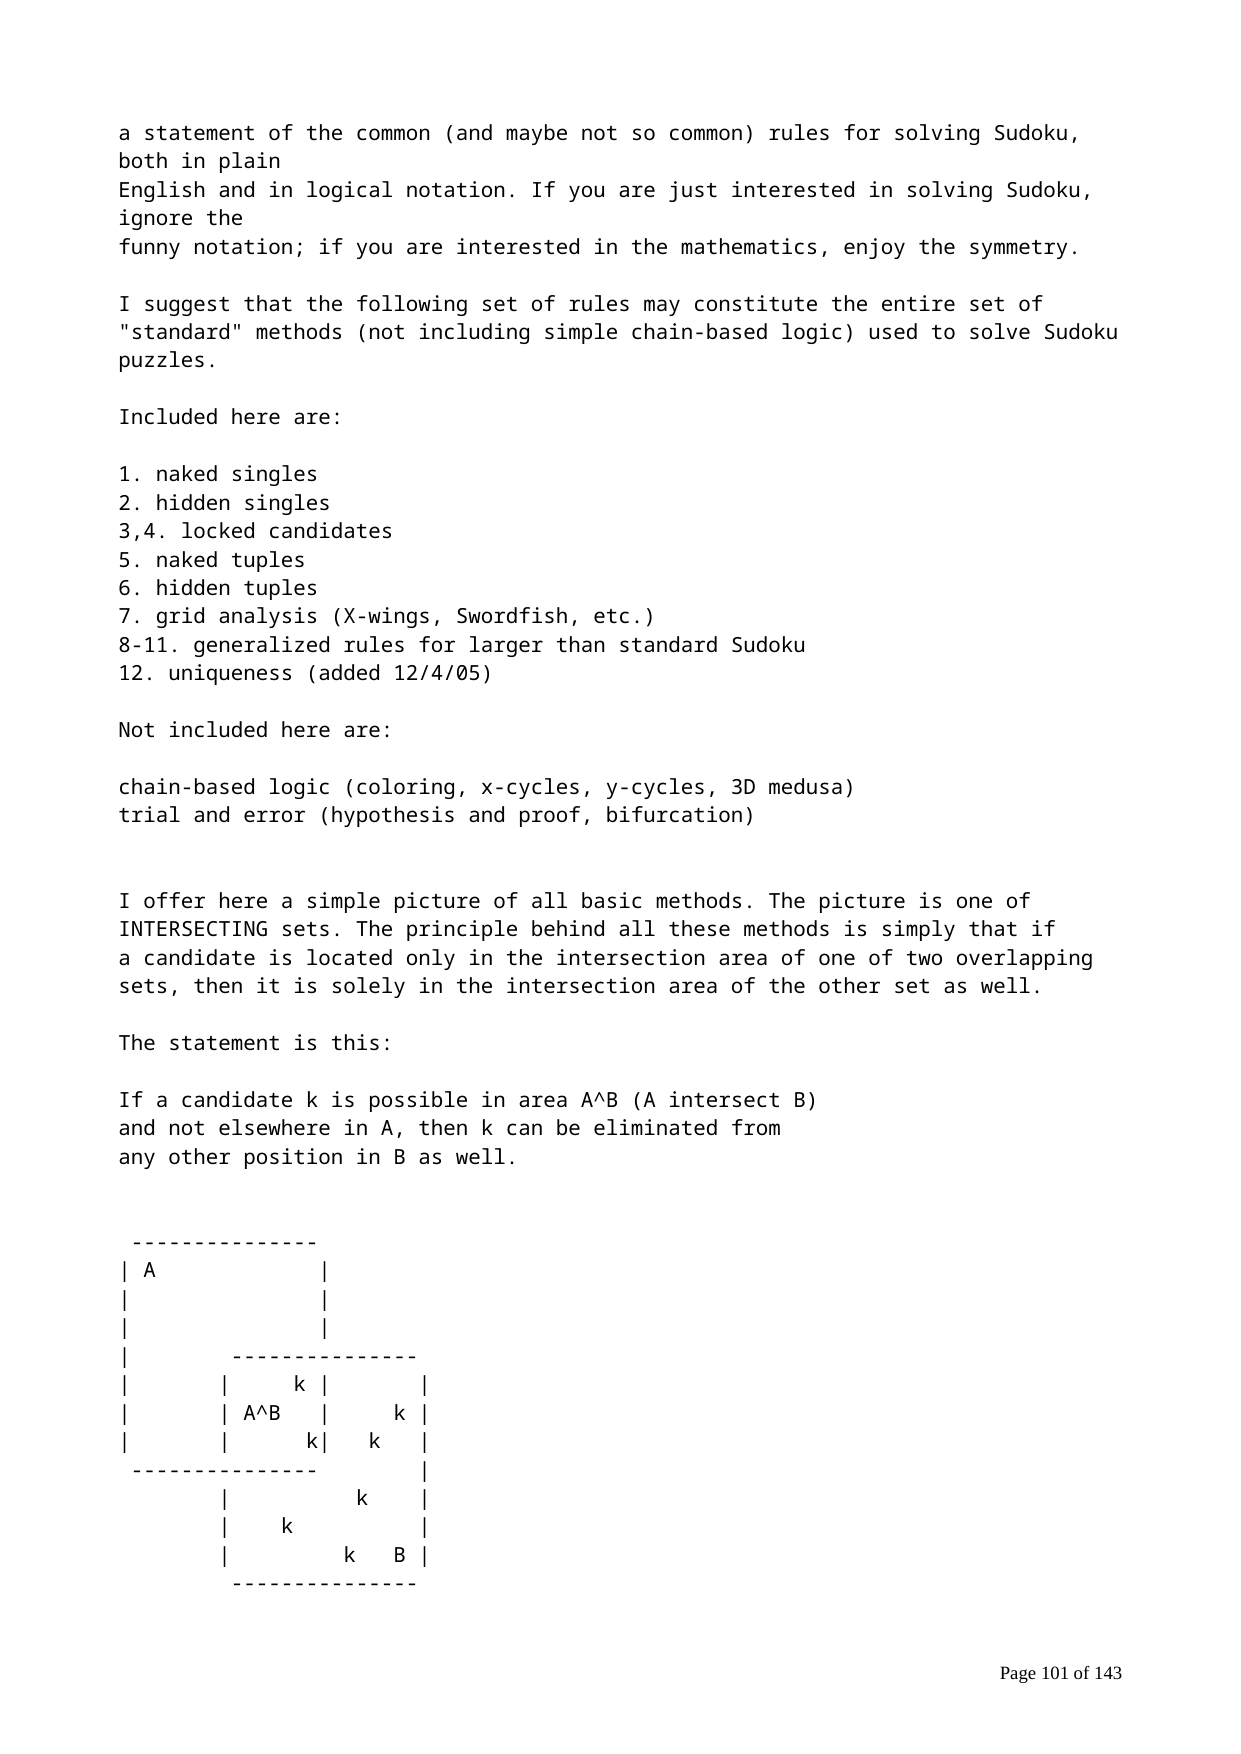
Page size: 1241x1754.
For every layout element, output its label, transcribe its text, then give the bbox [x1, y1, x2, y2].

text "standard" methods (not including simple chain-based logic) used to solve Sudoku puzzles. [118, 317, 1122, 374]
text | | k| k | [118, 1426, 1122, 1455]
text 7. grid analysis (X-wings, Swordfish, etc.) [118, 602, 1122, 630]
text If a candidate k is possible in area A^B (A intersect B) [118, 1085, 1122, 1113]
text Included here are: [118, 402, 1122, 431]
text I suggest that the following set of rules may constitute the entire set of [118, 289, 1122, 317]
text 3,4. locked candidates [118, 516, 1122, 545]
text 1. naked singles [118, 459, 1122, 488]
text a statement of the common (and maybe not so common) rules for solving Sudoku, both in plain [118, 118, 1122, 175]
text 5. naked tuples [118, 545, 1122, 573]
text I offer here a simple picture of all basic methods. The picture is one of [118, 886, 1122, 914]
text English and in logical notation. If you are just interested in solving Sudoku, ignore the [118, 175, 1122, 232]
text The statement is this: [118, 1028, 1122, 1057]
text --------------- | [118, 1455, 1122, 1483]
text Not included here are: [118, 715, 1122, 744]
text INTERSECTING sets. The principle behind all these methods is simply that if [118, 914, 1122, 943]
text 2. hidden singles [118, 488, 1122, 516]
text a candidate is located only in the intersection area of one of two overlapping [118, 943, 1122, 971]
text any other position in B as well. [118, 1142, 1122, 1170]
text | k | [118, 1512, 1122, 1540]
text and not elsewhere in A, then k can be eliminated from [118, 1113, 1122, 1142]
text | --------------- [118, 1341, 1122, 1369]
text | k | [118, 1483, 1122, 1512]
text 8-11. generalized rules for larger than standard Sudoku [118, 630, 1122, 658]
text --------------- [118, 1227, 1122, 1256]
text | | A^B | k | [118, 1398, 1122, 1426]
text | A | [118, 1256, 1122, 1284]
text 6. hidden tuples [118, 573, 1122, 602]
text | | [118, 1312, 1122, 1341]
text 12. uniqueness (added 12/4/05) [118, 658, 1122, 687]
text --------------- [118, 1568, 1122, 1597]
text | | k | | [118, 1369, 1122, 1398]
text funny notation; if you are interested in the mathematics, enjoy the symmetry. [118, 232, 1122, 260]
text chain-based logic (coloring, x-cycles, y-cycles, 3D medusa) [118, 772, 1122, 801]
text trial and error (hypothesis and proof, bifurcation) [118, 801, 1122, 829]
text sets, then it is solely in the intersection area of the other set as well. [118, 971, 1122, 1000]
text | k B | [118, 1540, 1122, 1568]
text | | [118, 1284, 1122, 1312]
